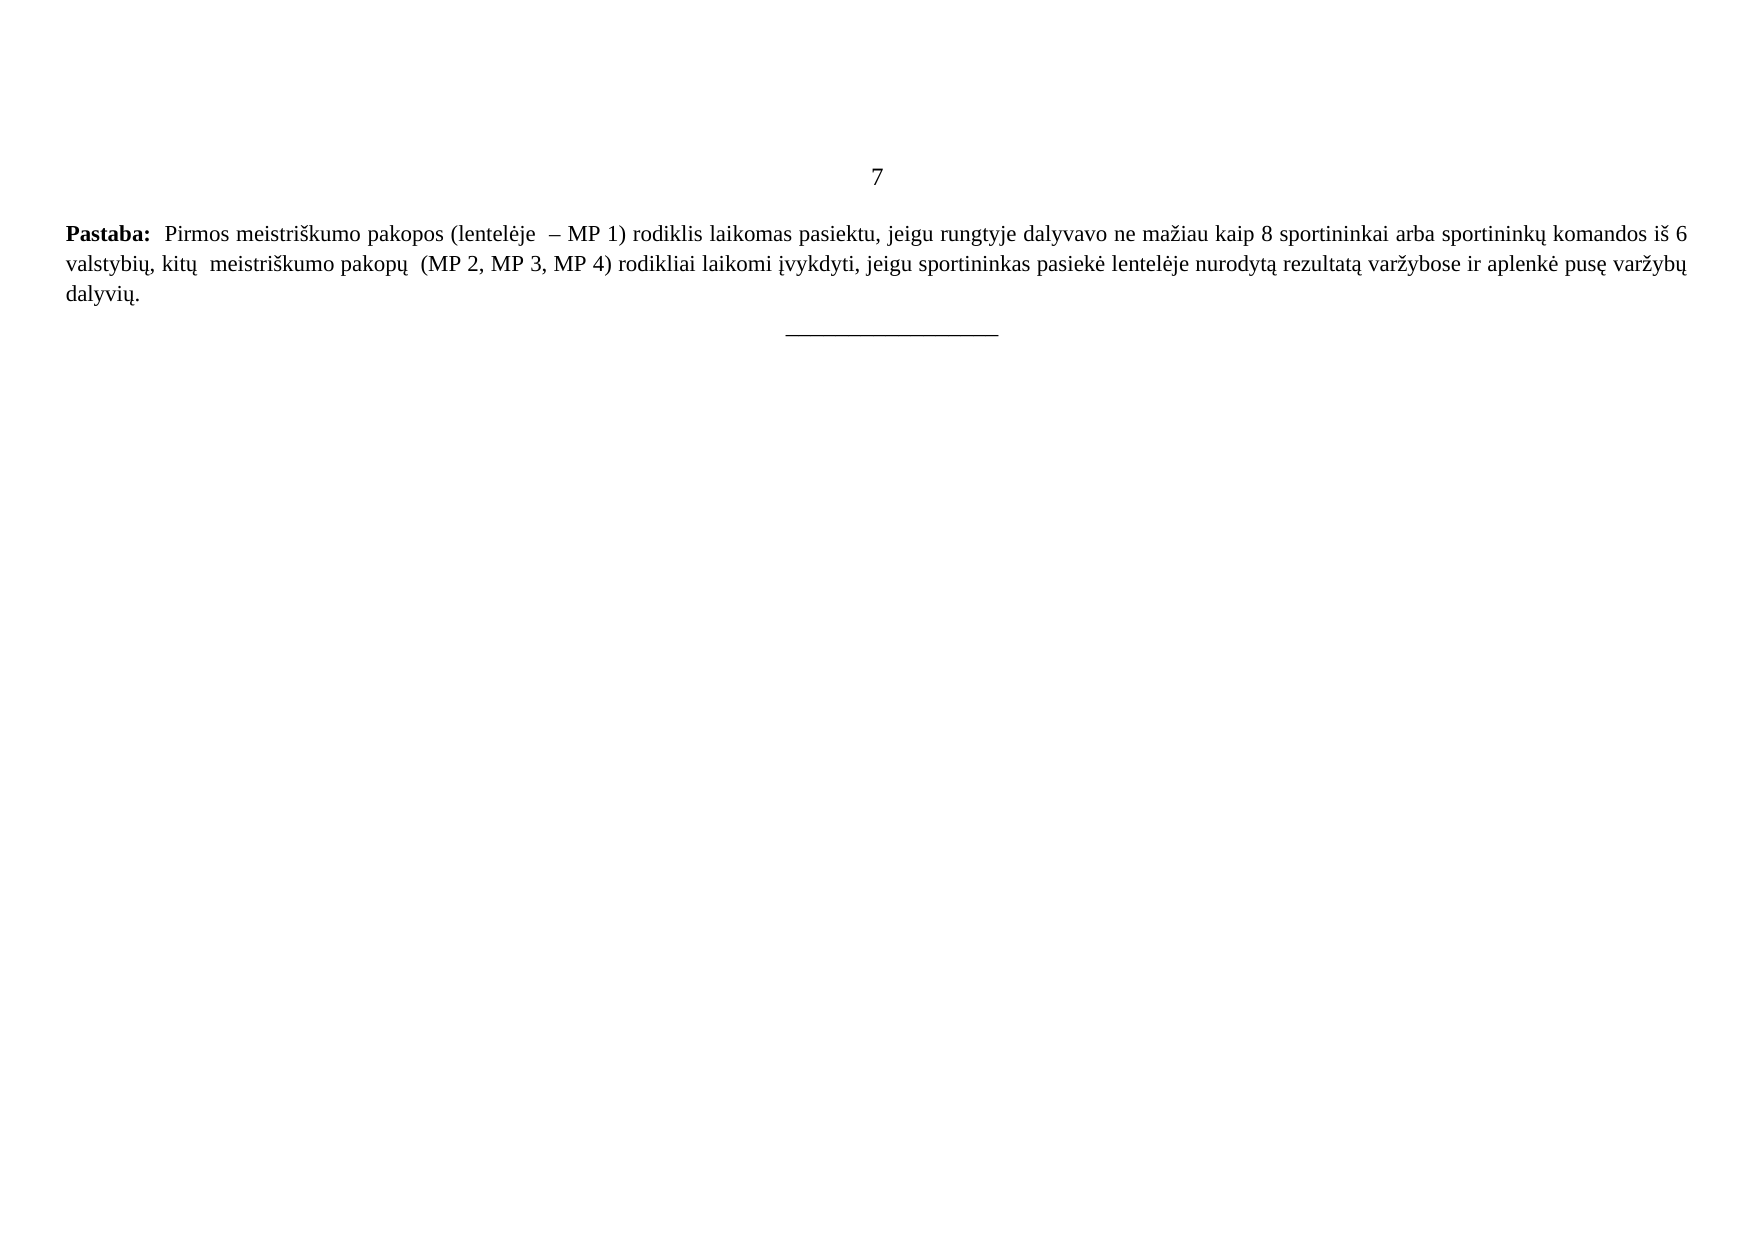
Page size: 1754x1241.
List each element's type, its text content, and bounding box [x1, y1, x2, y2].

text _________________ [95, 311, 1688, 339]
text Pastaba: Pirmos meistriškumo pakopos (lentelėje – MP 1) rodiklis laikomas pasiektu, jeigu rungtyje dalyvavo ne mažiau kaip 8 sportininkai arba sportininkų komandos iš 6 valstybių, kitų meistriškumo pakopų (MP 2, MP 3, MP 4) rodikliai laikomi įvykdyti, jeigu sportininkas pasiekė lentelėje nurodytą rezultatą varžybose ir aplenkė pusę varžybų dalyvių. [66, 220, 1688, 307]
